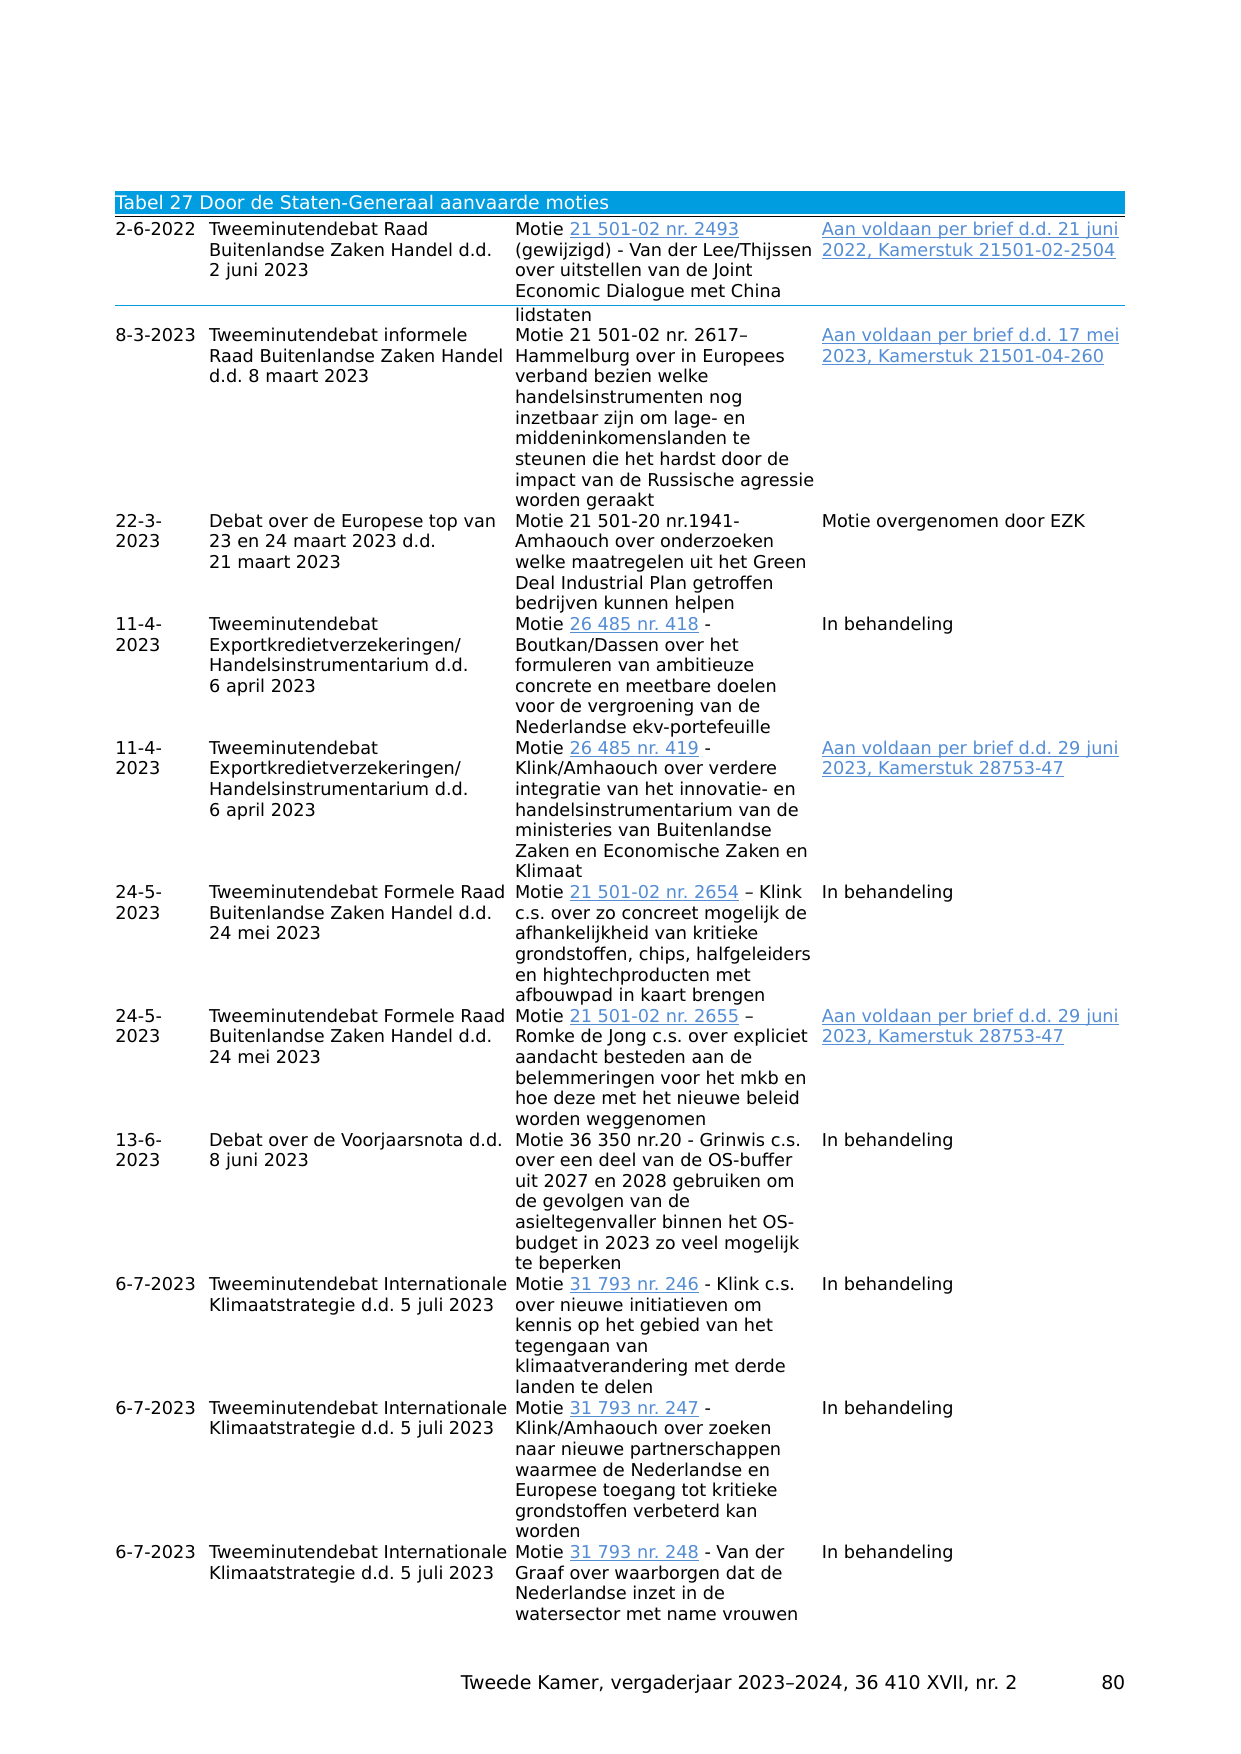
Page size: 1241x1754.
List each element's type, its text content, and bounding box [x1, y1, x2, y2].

table_cell Tweeminutendebat Formele Raad Buitenlandse Zaken Handel d.d. 24 mei 2023 [206, 882, 512, 1006]
table_cell 6-7-2023 [115, 1542, 206, 1624]
table_cell Debat over de Europese top van 23 en 24 maart 2023 d.d. 21 maart 2023 [206, 511, 512, 614]
table_cell Debat over de Voorjaarsnota d.d. 8 juni 2023 [206, 1130, 512, 1274]
table_cell lidstaten [512, 306, 819, 325]
table_cell 11-4-2023 [115, 614, 206, 738]
table_cell 24-5-2023 [115, 1006, 206, 1129]
table_cell In behandeling [819, 1274, 1125, 1398]
table_cell Tweeminutendebat Internationale Klimaatstrategie d.d. 5 juli 2023 [206, 1274, 512, 1398]
table_cell 22-3-2023 [115, 511, 206, 614]
table_cell Motie 21 501-02 nr. 2617– Hammelburg over in Europees verband bezien welke handelsinstrumenten nog inzetbaar zijn om lage- en middeninkomenslanden te steunen die het hardst door de impact van de Russische agressie worden geraakt [512, 325, 819, 511]
table_cell In behandeling [819, 614, 1125, 738]
table_cell Motie 21 501-02 nr. 2655 – Romke de Jong c.s. over expliciet aandacht besteden aan de belemmeringen voor het mkb en hoe deze met het nieuwe beleid worden weggenomen [512, 1006, 819, 1129]
table_cell 8-3-2023 [115, 325, 206, 511]
table_cell Tweeminutendebat informele Raad Buitenlandse Zaken Handel d.d. 8 maart 2023 [206, 325, 512, 511]
table_cell Motie 26 485 nr. 419 - Klink/Amhaouch over verdere integratie van het innovatie- en handelsinstrumentarium van de ministeries van Buitenlandse Zaken en Economische Zaken en Klimaat [512, 738, 819, 882]
table_cell [115, 306, 206, 325]
table_cell In behandeling [819, 1130, 1125, 1274]
table_cell In behandeling [819, 1542, 1125, 1624]
table_cell In behandeling [819, 1398, 1125, 1542]
table_cell Motie 31 793 nr. 248 - Van der Graaf over waarborgen dat de Nederlandse inzet in de watersector met name vrouwen [512, 1542, 819, 1624]
table_cell 24-5-2023 [115, 882, 206, 1006]
table_cell Tweeminutendebat Formele Raad Buitenlandse Zaken Handel d.d. 24 mei 2023 [206, 1006, 512, 1129]
table_cell Aan voldaan per brief d.d. 21 juni 2022, Kamerstuk 21501-02-2504 [819, 217, 1125, 304]
table_cell Tweeminutendebat Raad Buitenlandse Zaken Handel d.d. 2 juni 2023 [206, 217, 512, 304]
table_cell 11-4-2023 [115, 738, 206, 882]
table_cell [206, 306, 512, 325]
table_cell [819, 306, 1125, 325]
table_cell Tweeminutendebat Exportkredietverzekeringen/ Handelsinstrumentarium d.d. 6 april 2023 [206, 614, 512, 738]
table_cell Tweeminutendebat Internationale Klimaatstrategie d.d. 5 juli 2023 [206, 1398, 512, 1542]
table_cell Motie 21 501-02 nr. 2493 (gewijzigd) - Van der Lee/Thijssen over uitstellen van de Joint Economic Dialogue met China [512, 217, 819, 304]
table_cell Motie 21 501-02 nr. 2654 – Klink c.s. over zo concreet mogelijk de afhankelijkheid van kritieke grondstoffen, chips, halfgeleiders en hightechproducten met afbouwpad in kaart brengen [512, 882, 819, 1006]
table_cell 6-7-2023 [115, 1398, 206, 1542]
table_cell In behandeling [819, 882, 1125, 1006]
table_cell Aan voldaan per brief d.d. 29 juni 2023, Kamerstuk 28753-47 [819, 1006, 1125, 1129]
table_cell Motie 36 350 nr.20 - Grinwis c.s. over een deel van de OS-buffer uit 2027 en 2028 gebruiken om de gevolgen van de asieltegenvaller binnen het OS-budget in 2023 zo veel mogelijk te beperken [512, 1130, 819, 1274]
table_cell Motie 21 501-20 nr.1941- Amhaouch over onderzoeken welke maatregelen uit het Green Deal Industrial Plan getroffen bedrijven kunnen helpen [512, 511, 819, 614]
table_cell 2-6-2022 [115, 217, 206, 304]
table_cell Aan voldaan per brief d.d. 29 juni 2023, Kamerstuk 28753-47 [819, 738, 1125, 882]
table_cell Motie overgenomen door EZK [819, 511, 1125, 614]
table_cell Tweeminutendebat Internationale Klimaatstrategie d.d. 5 juli 2023 [206, 1542, 512, 1624]
table_cell 6-7-2023 [115, 1274, 206, 1398]
table_cell Motie 26 485 nr. 418 - Boutkan/Dassen over het formuleren van ambitieuze concrete en meetbare doelen voor de vergroening van de Nederlandse ekv-portefeuille [512, 614, 819, 738]
table_cell Tweeminutendebat Exportkredietverzekeringen/ Handelsinstrumentarium d.d. 6 april 2023 [206, 738, 512, 882]
table_cell Motie 31 793 nr. 247 - Klink/Amhaouch over zoeken naar nieuwe partnerschappen waarmee de Nederlandse en Europese toegang tot kritieke grondstoffen verbeterd kan worden [512, 1398, 819, 1542]
table_cell Motie 31 793 nr. 246 - Klink c.s. over nieuwe initiatieven om kennis op het gebied van het tegengaan van klimaatverandering met derde landen te delen [512, 1274, 819, 1398]
table_cell 13-6-2023 [115, 1130, 206, 1274]
table_cell Aan voldaan per brief d.d. 17 mei 2023, Kamerstuk 21501-04-260 [819, 325, 1125, 511]
